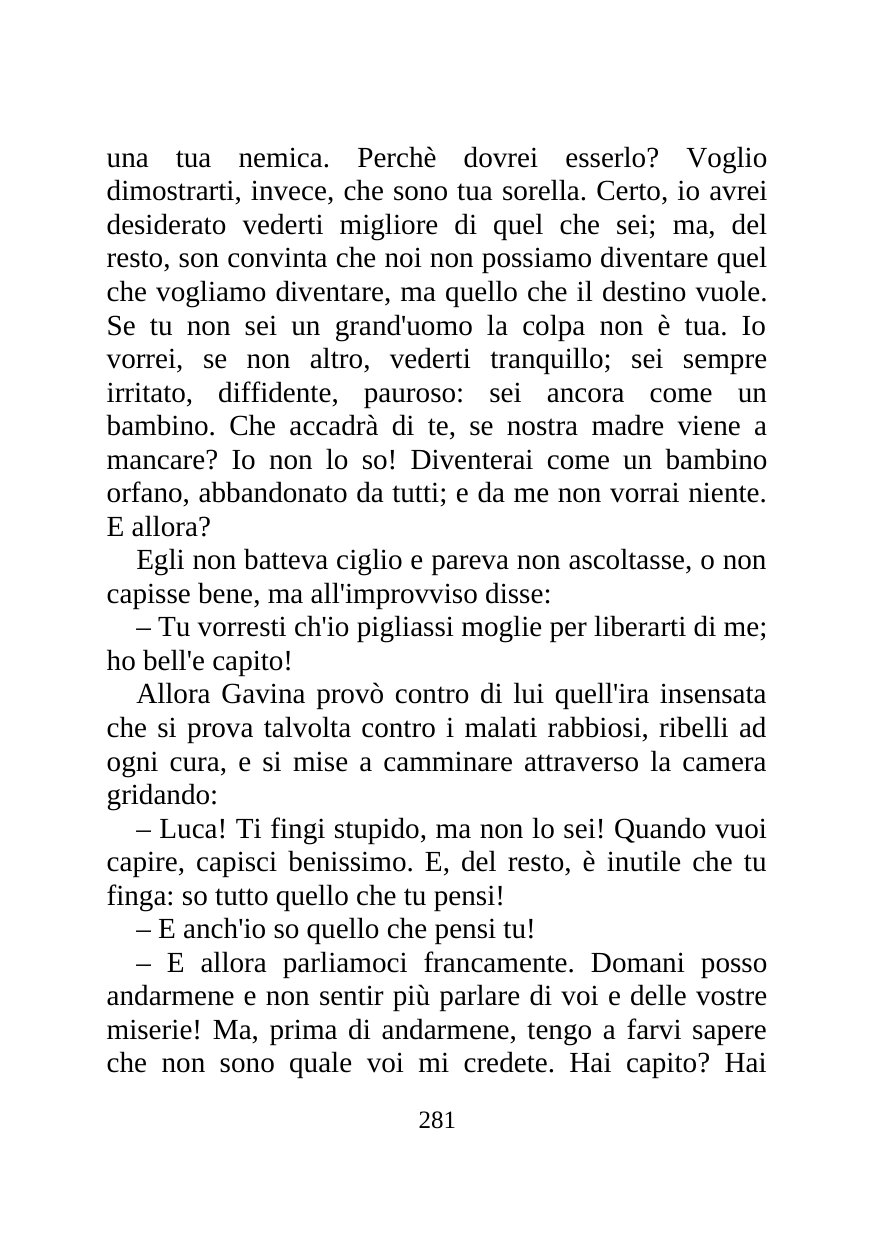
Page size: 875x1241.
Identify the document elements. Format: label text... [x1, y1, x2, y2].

text Egli non batteva ciglio e pareva non ascoltasse, o non capisse bene, ma all'improvviso disse: [106, 542, 768, 609]
text una tua nemica. Perchè dovrei esserlo? Voglio dimostrarti, invece, che sono tua sorella. Certo, io avrei desiderato vederti migliore di quel che sei; ma, del resto, son convinta che noi non possiamo diventare quel che vogliamo diventare, ma quello che il destino vuole. Se tu non sei un grand'uomo la colpa non è tua. Io vorrei, se non altro, vederti tranquillo; sei sempre irritato, diffidente, pauroso: sei ancora come un bambino. Che accadrà di te, se nostra madre viene a mancare? Io non lo so! Diventerai come un bambino orfano, abbandonato da tutti; e da me non vorrai niente. E allora? [106, 140, 768, 542]
text Allora Gavina provò contro di lui quell'ira insensata che si prova talvolta contro i malati rabbiosi, ribelli ad ogni cura, e si mise a camminare attraverso la camera gridando: [106, 677, 768, 811]
text – Luca! Ti fingi stupido, ma non lo sei! Quando vuoi capire, capisci benissimo. E, del resto, è inutile che tu finga: so tutto quello che tu pensi! [106, 811, 768, 911]
text – E anch'io so quello che pensi tu! [106, 911, 768, 945]
text – Tu vorresti ch'io pigliassi moglie per liberarti di me; ho bell'e capito! [106, 609, 768, 677]
text – E allora parliamoci francamente. Domani posso andarmene e non sentir più parlare di voi e delle vostre miserie! Ma, prima di andarmene, tengo a farvi sapere che non sono quale voi mi credete. Hai capito? Hai [106, 945, 768, 1079]
